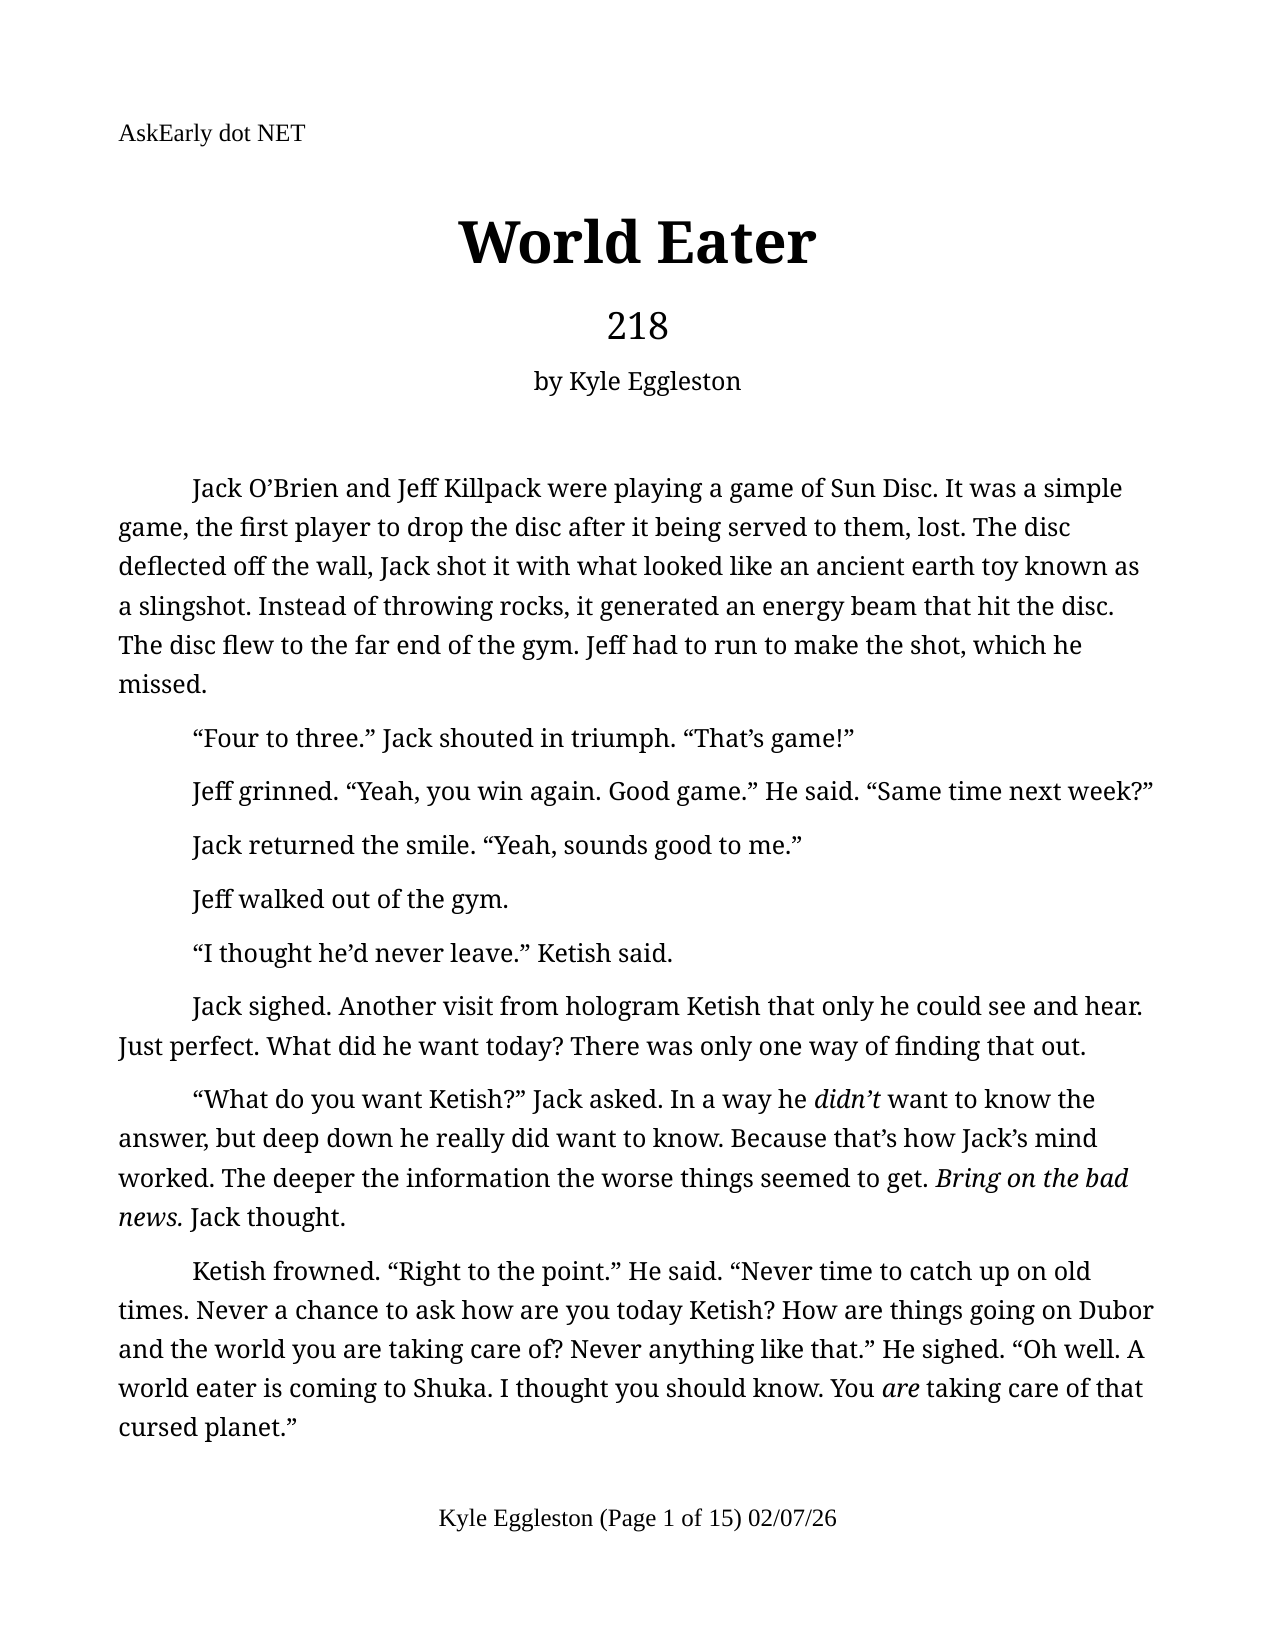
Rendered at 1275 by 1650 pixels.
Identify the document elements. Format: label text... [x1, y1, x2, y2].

text Jack sighed. Another visit from hologram Ketish that only he could see and hear. Just perfect. What did he want today? There was only one way of finding that out. [118, 989, 1157, 1062]
text “Four to three.” Jack shouted in triumph. “That’s game!” [118, 720, 1157, 754]
text Jack O’Brien and Jeff Killpack were playing a game of Sun Disc. It was a simple game, the first player to drop the disc after it being served to them, lost. The disc deflected off the wall, Jack shot it with what looked like an ancient earth toy known as a slingshot. Instead of throwing rocks, it generated an energy beam that hit the disc. The disc flew to the far end of the gym. Jeff had to run to make the shot, which he missed. [118, 471, 1157, 701]
subtitle 218 [118, 299, 1157, 351]
text Jack returned the smile. “Yeah, sounds good to me.” [118, 828, 1157, 862]
text “I thought he’d never leave.” Ketish said. [118, 935, 1157, 969]
text “What do you want Ketish?” Jack asked. In a way he didn’t want to know the answer, but deep down he really did want to know. Because that’s how Jack’s mind worked. The deeper the information the worse things seemed to get. Bring on the bad news. Jack thought. [118, 1082, 1157, 1233]
text Ketish frowned. “Right to the point.” He said. “Never time to catch up on old times. Never a chance to ask how are you today Ketish? How are things going on Dubor and the world you are taking care of? Never anything like that.” He sighed. “Oh well. A world eater is coming to Shuka. I thought you should know. You are taking care of that cursed planet.” [118, 1253, 1157, 1444]
text by Kyle Eggleston [118, 363, 1157, 397]
text Jeff walked out of the gym. [118, 881, 1157, 916]
title World Eater [118, 201, 1157, 281]
text Jeff grinned. “Yeah, you win again. Good game.” He said. “Same time next week?” [118, 774, 1157, 808]
